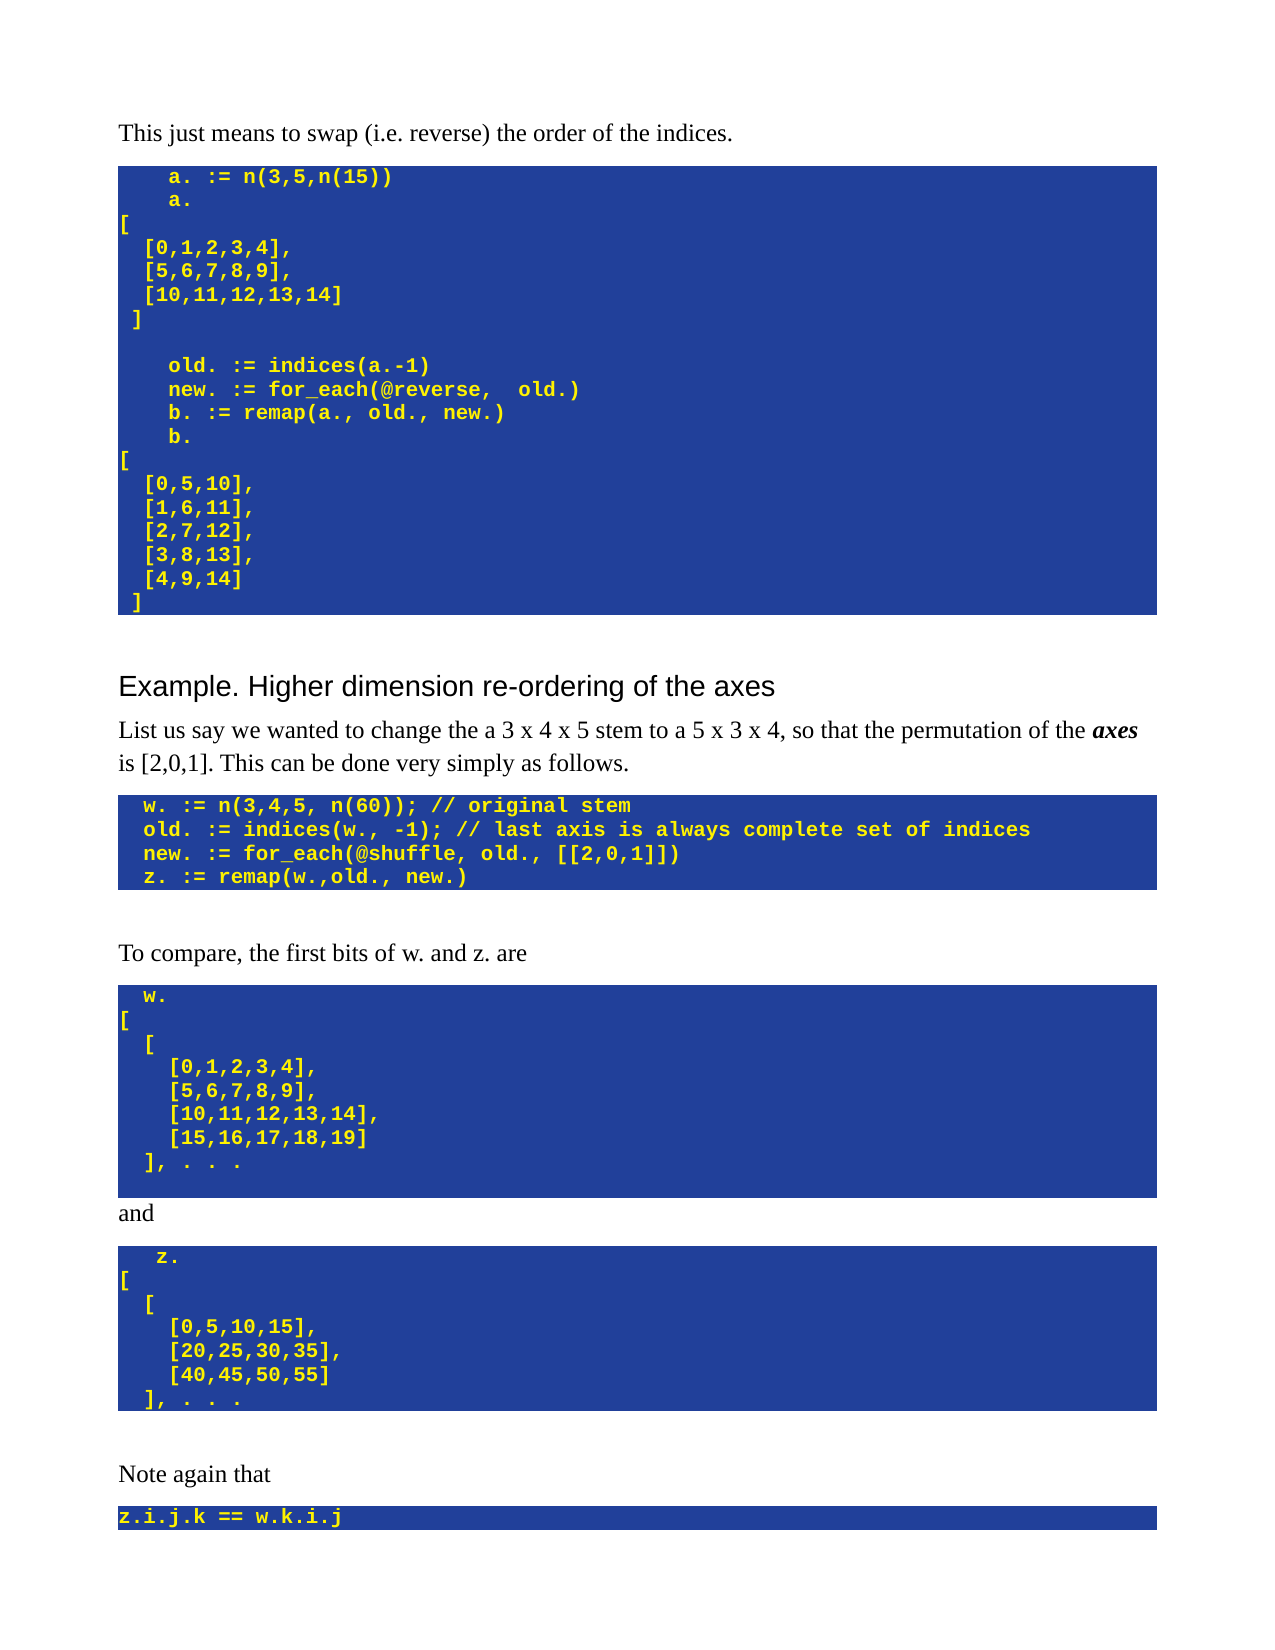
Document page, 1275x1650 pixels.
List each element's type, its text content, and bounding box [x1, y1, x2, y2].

text [10,11,12,13,14], [118, 1103, 1157, 1127]
text [15,16,17,18,19] [118, 1127, 1157, 1151]
text [0,5,10], [118, 473, 1157, 497]
text [ [118, 1293, 1157, 1317]
text ], . . . [118, 1387, 1157, 1411]
text [40,45,50,55] [118, 1364, 1157, 1387]
text [5,6,7,8,9], [118, 1080, 1157, 1103]
text [ [118, 1269, 1157, 1293]
text List us say we wanted to change the a 3 x 4 x 5 stem to a 5 x 3 x 4, so that the permutation of the axes is [2,0,1]. This can be done very simply as follows. [118, 715, 1157, 777]
text This just means to swap (i.e. reverse) the order of the indices. [118, 118, 1157, 147]
text [0,1,2,3,4], [118, 1056, 1157, 1080]
text z. := remap(w.,old., new.) [118, 866, 1157, 890]
text [ [118, 449, 1157, 473]
text [ [118, 1009, 1157, 1032]
text w. := n(3,4,5, n(60)); // original stem [118, 795, 1157, 819]
text w. [118, 985, 1157, 1009]
text [20,25,30,35], [118, 1340, 1157, 1364]
text z.i.j.k == w.k.i.j [118, 1506, 1157, 1530]
text [1,6,11], [118, 497, 1157, 520]
text ] [118, 591, 1157, 615]
text ] [118, 308, 1157, 331]
text [ [118, 1032, 1157, 1056]
text [3,8,13], [118, 544, 1157, 568]
text [4,9,14] [118, 568, 1157, 591]
text a. [118, 189, 1157, 213]
text b. [118, 426, 1157, 449]
text z. [118, 1246, 1157, 1269]
text new. := for_each(@shuffle, old., [[2,0,1]]) [118, 843, 1157, 866]
text [0,5,10,15], [118, 1317, 1157, 1340]
text [5,6,7,8,9], [118, 260, 1157, 284]
text To compare, the first bits of w. and z. are [118, 938, 1157, 966]
text [10,11,12,13,14] [118, 284, 1157, 308]
text old. := indices(w., -1); // last axis is always complete set of indices [118, 819, 1157, 843]
text [ [118, 213, 1157, 237]
text ], . . . [118, 1151, 1157, 1174]
text old. := indices(a.-1) new. := for_each(@reverse, old.) b. := remap(a., old., new.) [118, 331, 1157, 426]
text and [118, 1198, 1157, 1227]
text [0,1,2,3,4], [118, 237, 1157, 260]
text a. := n(3,5,n(15)) [118, 166, 1157, 189]
subtitle Example. Higher dimension re-ordering of the axes [118, 669, 1157, 702]
text Note again that [118, 1459, 1157, 1487]
text [2,7,12], [118, 520, 1157, 544]
